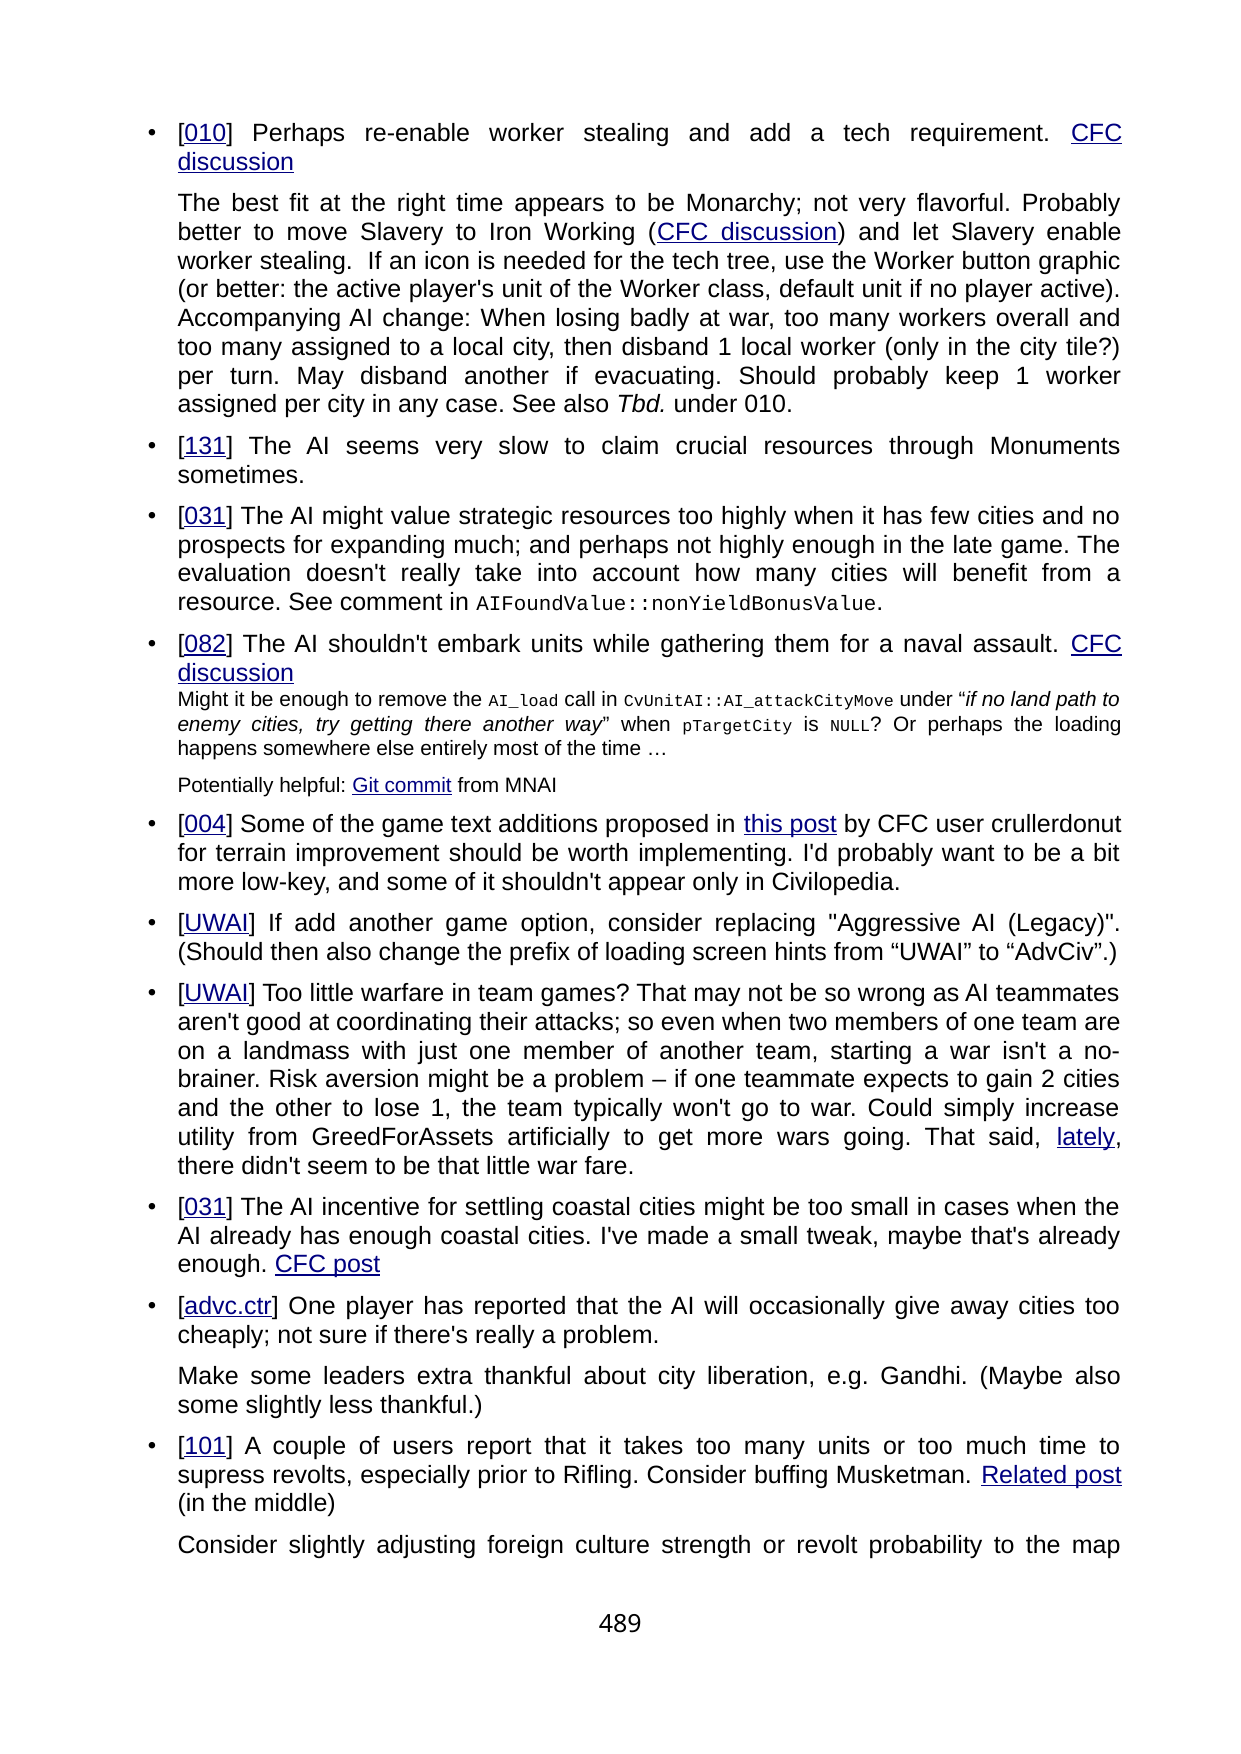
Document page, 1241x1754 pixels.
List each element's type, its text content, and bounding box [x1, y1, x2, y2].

list Potentially helpful: Git commit from MNAI [148, 773, 1122, 797]
list [131] The AI seems very slow to claim crucial resources through Monuments sometimes. [148, 431, 1122, 488]
list [010] Perhaps re-enable worker stealing and add a tech requirement. CFC discussion [148, 118, 1122, 176]
list [UWAI] Too little warfare in team games? That may not be so wrong as AI teammates aren't good at coordinating their attacks; so even when two members of one team are on a landmass with just one member of another team, starting a war isn't a no-brainer. Risk aversion might be a problem – if one teammate expects to gain 2 cities and the other to lose 1, the team typically won't go to war. Could simply increase utility from GreedForAssets artificially to get more wars going. That said, lately, there didn't seem to be that little war fare. [148, 978, 1122, 1179]
list [031] The AI incentive for settling coastal cities might be too small in cases when the AI already has enough coastal cities. I've made a small tweak, maybe that's already enough. CFC post [148, 1192, 1122, 1278]
list [031] The AI might value strategic resources too highly when it has few cities and no prospects for expanding much; and perhaps not highly enough in the late game. The evaluation doesn't really take into account how many cities will benefit from a resource. See comment in AIFoundValue::nonYieldBonusValue. [148, 501, 1122, 617]
list The best fit at the right time appears to be Monarchy; not very flavorful. Probably better to move Slavery to Iron Working (CFC discussion) and let Slavery enable worker stealing. If an icon is needed for the tech tree, use the Worker button graphic (or better: the active player's unit of the Worker class, default unit if no player active). Accompanying AI change: When losing badly at war, too many workers overall and too many assigned to a local city, then disband 1 local worker (only in the city tile?) per turn. May disband another if evacuating. Should probably keep 1 worker assigned per city in any case. See also Tbd. under 010. [148, 188, 1122, 418]
list [UWAI] If add another game option, consider replacing "Aggressive AI (Legacy)". (Should then also change the prefix of loading screen hints from “UWAI” to “AdvCiv”.) [148, 908, 1122, 966]
list [082] The AI shouldn't embark units while gathering them for a naval assault. CFC discussion Might it be enough to remove the AI_load call in CvUnitAI::AI_attackCityMove under “if no land path to enemy cities, try getting there another way” when pTargetCity is NULL? Or perhaps the loading happens somewhere else entirely most of the time … [148, 629, 1122, 760]
list Make some leaders extra thankful about city liberation, e.g. Gandhi. (Maybe also some slightly less thankful.) [148, 1361, 1122, 1418]
list [advc.ctr] One player has reported that the AI will occasionally give away cities too cheaply; not sure if there's really a problem. [148, 1291, 1122, 1348]
list Consider slightly adjusting foreign culture strength or revolt probability to the map [148, 1530, 1122, 1558]
list [101] A couple of users report that it takes too many units or too much time to supress revolts, especially prior to Rifling. Consider buffing Musketman. Related post (in the middle) [148, 1431, 1122, 1517]
list [004] Some of the game text additions proposed in this post by CFC user crullerdonut for terrain improvement should be worth implementing. I'd probably want to be a bit more low-key, and some of it shouldn't appear only in Civilopedia. [148, 809, 1122, 895]
